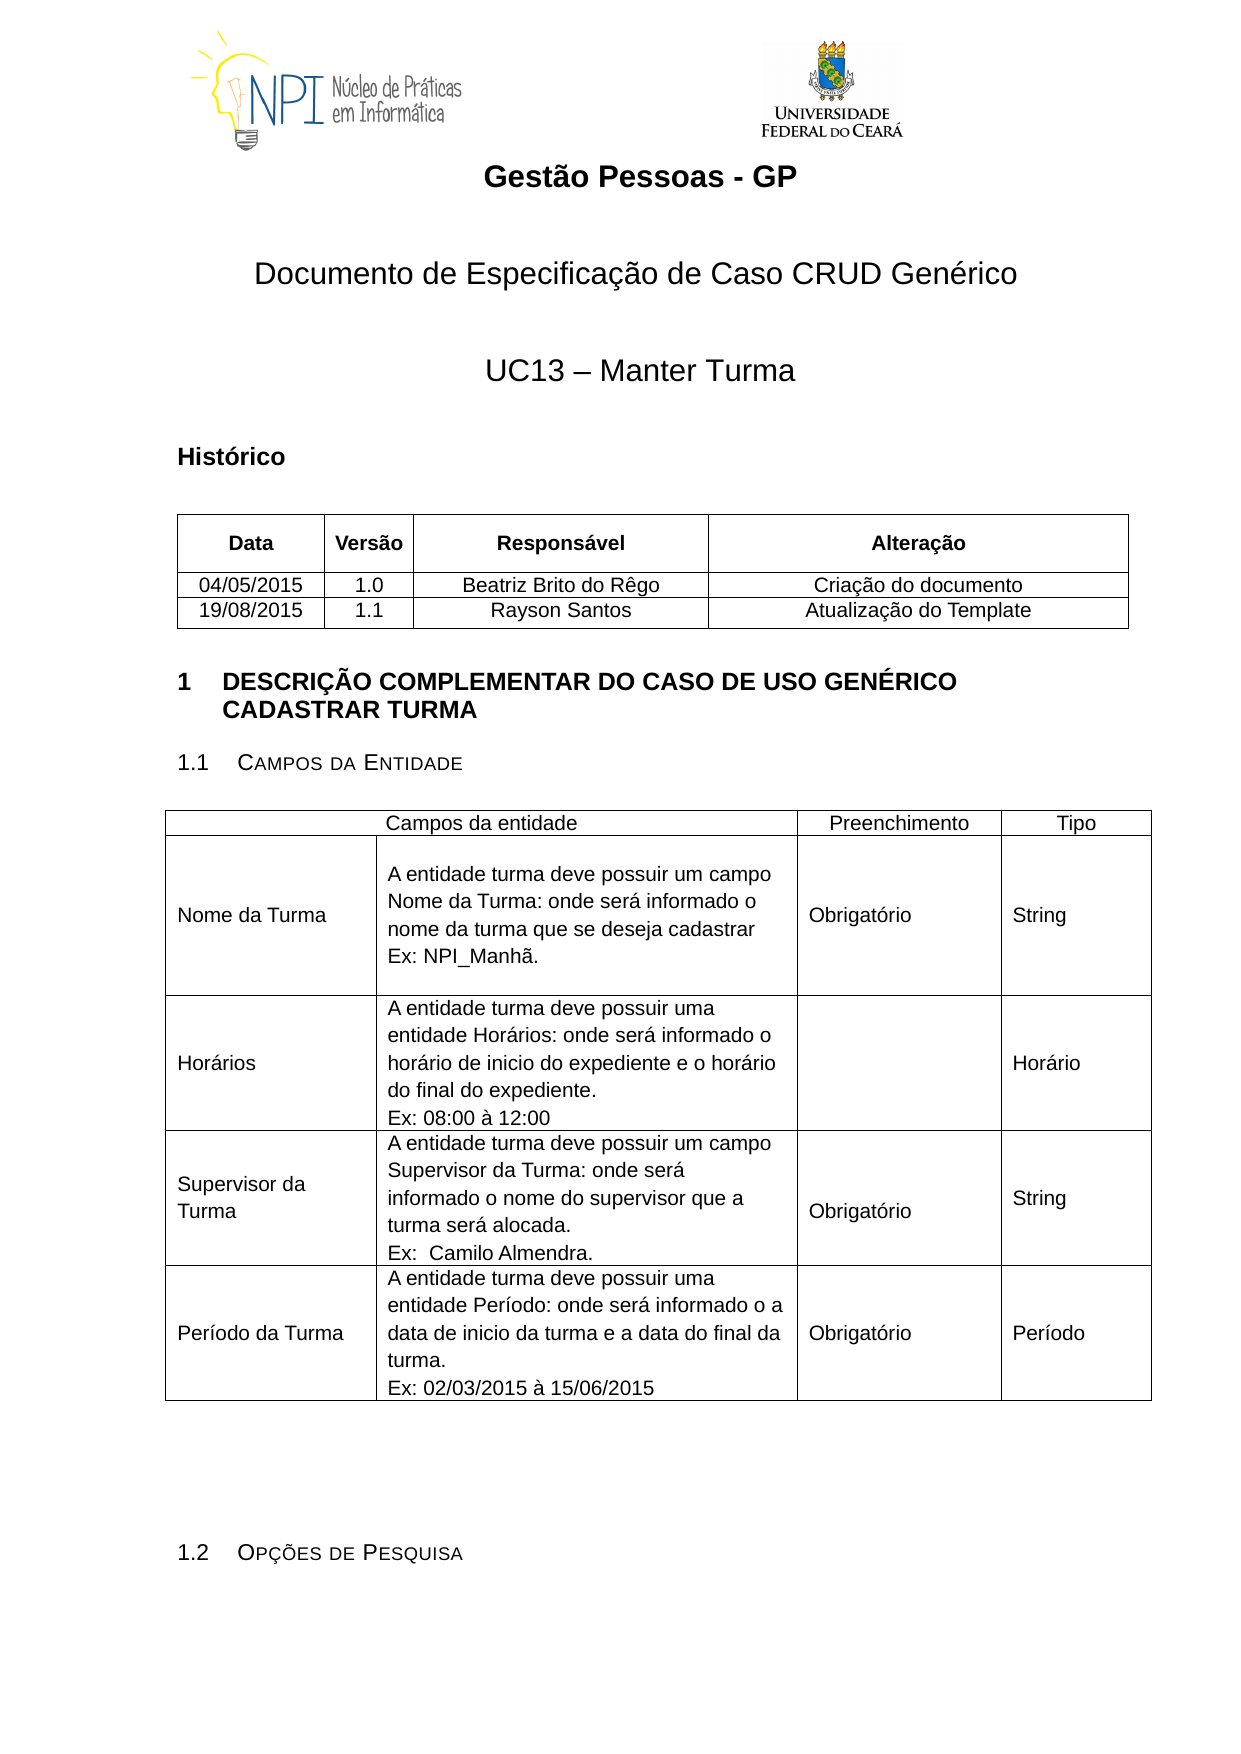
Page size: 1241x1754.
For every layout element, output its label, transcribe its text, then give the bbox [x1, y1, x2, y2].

table_cell 1.0 [325, 573, 413, 597]
table_cell Nome da Turma [166, 836, 376, 994]
table_cell Beatriz Brito do Rêgo [414, 573, 708, 597]
table_cell A entidade turma deve possuir uma entidade Horários: onde será informado o horário de inicio do expediente e o horário do final do expediente. Ex: 08:00 à 12:00 [377, 996, 797, 1129]
list Campos da Entidade [177, 749, 1104, 775]
table_cell Obrigatório [798, 836, 1001, 994]
subtitle DESCRIÇÃO COMPLEMENTAR DO CASO DE USO GENÉRICO CADASTRAR TURMA [177, 667, 1104, 724]
table_cell Criação do documento [709, 573, 1128, 597]
table_cell A entidade turma deve possuir um campo Supervisor da Turma: onde será informado o nome do supervisor que a turma será alocada. Ex: Camilo Almendra. [377, 1131, 797, 1264]
text UC13 – Manter Turma [177, 352, 1104, 388]
text Gestão Pessoas - GP [177, 125, 1104, 194]
table_cell 19/08/2015 [178, 598, 324, 628]
table_cell Obrigatório [798, 1131, 1001, 1264]
table_cell [798, 996, 1001, 1129]
table_cell Supervisor da Turma [166, 1131, 376, 1264]
table_cell A entidade turma deve possuir uma entidade Período: onde será informado o a data de inicio da turma e a data do final da turma. Ex: 02/03/2015 à 15/06/2015 [377, 1266, 797, 1399]
table_cell Obrigatório [798, 1266, 1001, 1399]
table_cell A entidade turma deve possuir um campo Nome da Turma: onde será informado o nome da turma que se deseja cadastrar Ex: NPI_Manhã. [377, 836, 797, 994]
table_cell Horário [1002, 996, 1151, 1129]
table_cell String [1002, 1131, 1151, 1264]
table_header Data [178, 515, 324, 572]
text Histórico [177, 442, 1104, 471]
table_cell Rayson Santos [414, 598, 708, 628]
table_header Alteração [709, 515, 1128, 572]
table_cell String [1002, 836, 1151, 994]
table_header Responsável [414, 515, 708, 572]
table_header Versão [325, 515, 413, 572]
text Documento de Especificação de Caso CRUD Genérico [177, 255, 1104, 291]
table_cell Horários [166, 996, 376, 1129]
table_cell 1.1 [325, 598, 413, 628]
table_header Campos da entidade [166, 811, 797, 834]
table_cell Período [1002, 1266, 1151, 1399]
table_header Preenchimento [798, 811, 1001, 834]
picture [181, 22, 471, 159]
table_header Tipo [1002, 811, 1151, 834]
table_cell Período da Turma [166, 1266, 376, 1399]
table_cell Atualização do Template [709, 598, 1128, 628]
table_cell 04/05/2015 [178, 573, 324, 597]
list Opções de Pesquisa [177, 1539, 1104, 1565]
picture [761, 41, 905, 139]
